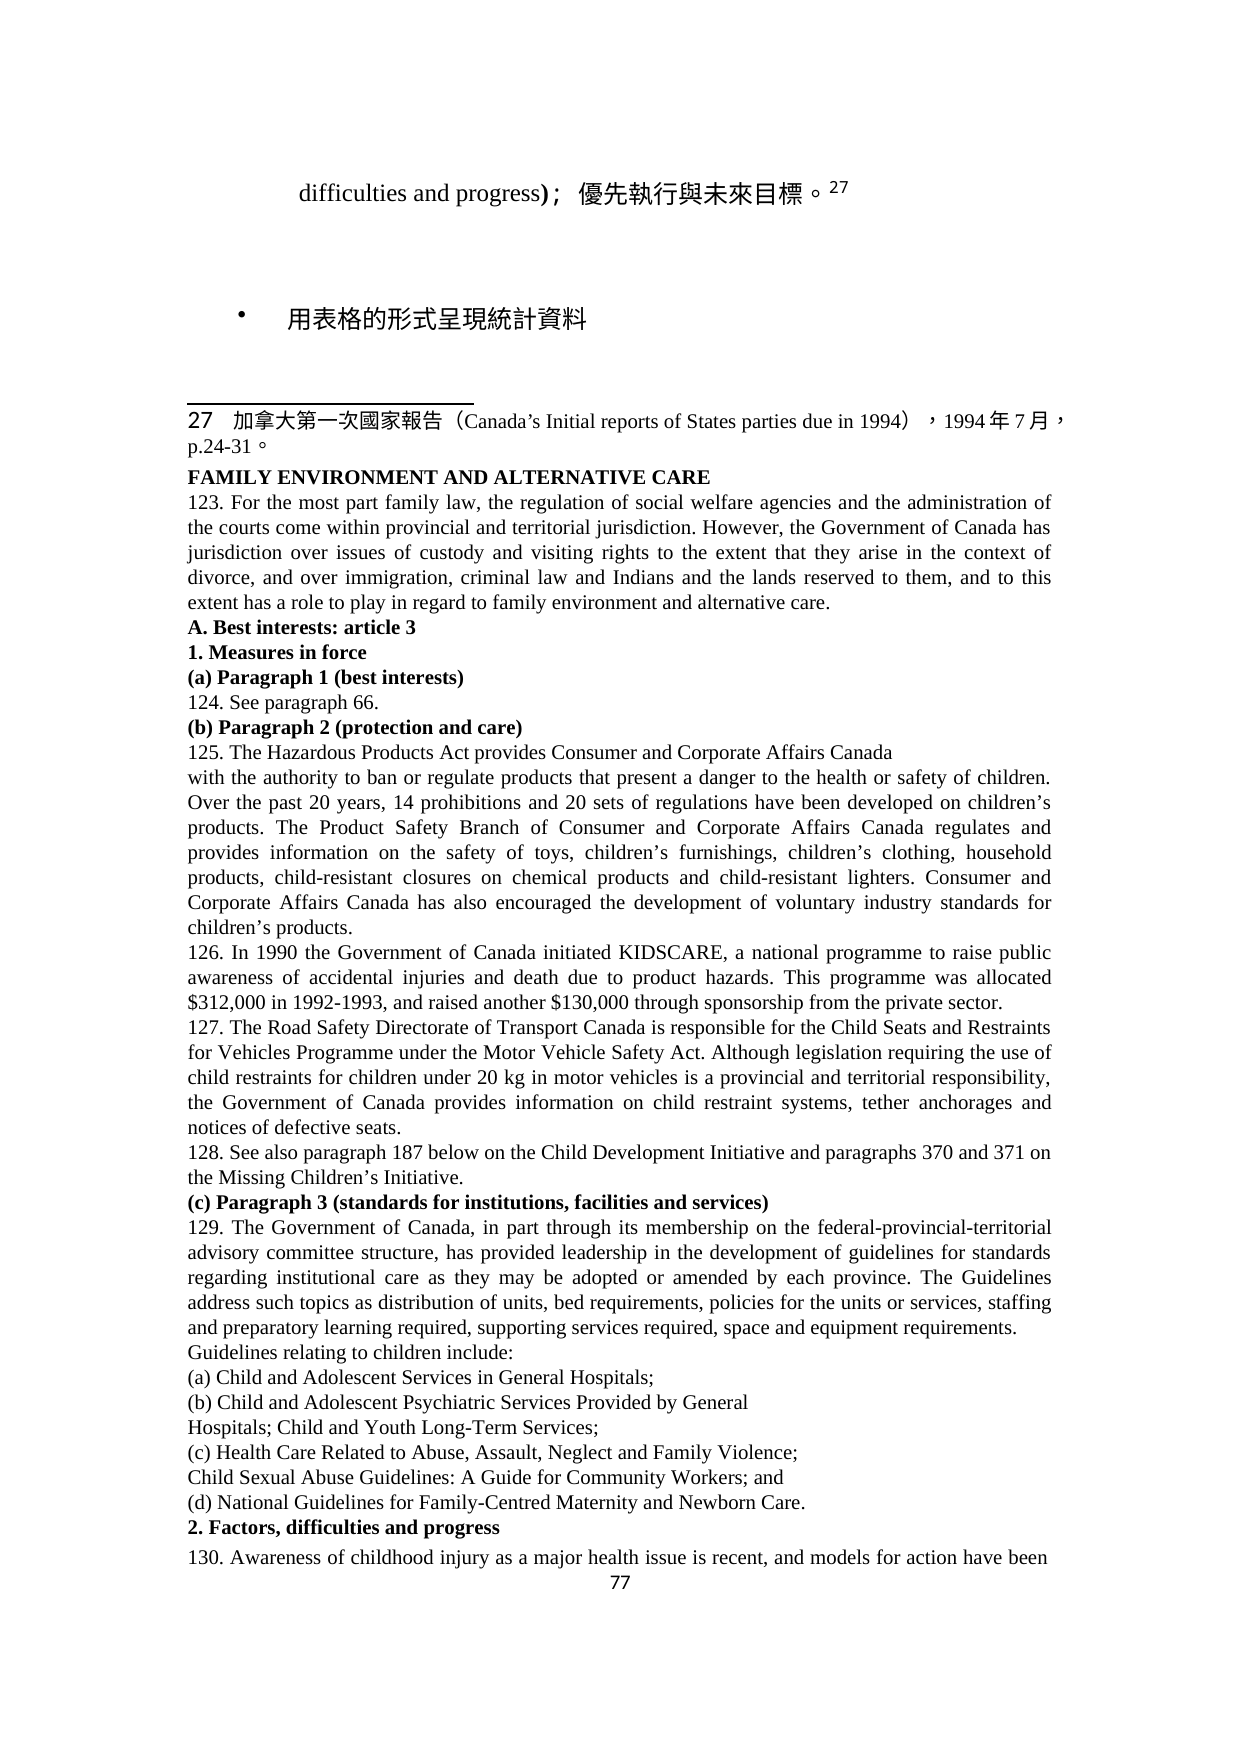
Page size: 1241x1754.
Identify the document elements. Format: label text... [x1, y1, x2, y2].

table_header difficulties and progress); 優先執行與未來目標。 [188, 89, 1043, 219]
list 用表格的形式呈現統計資料 [237, 276, 1050, 339]
